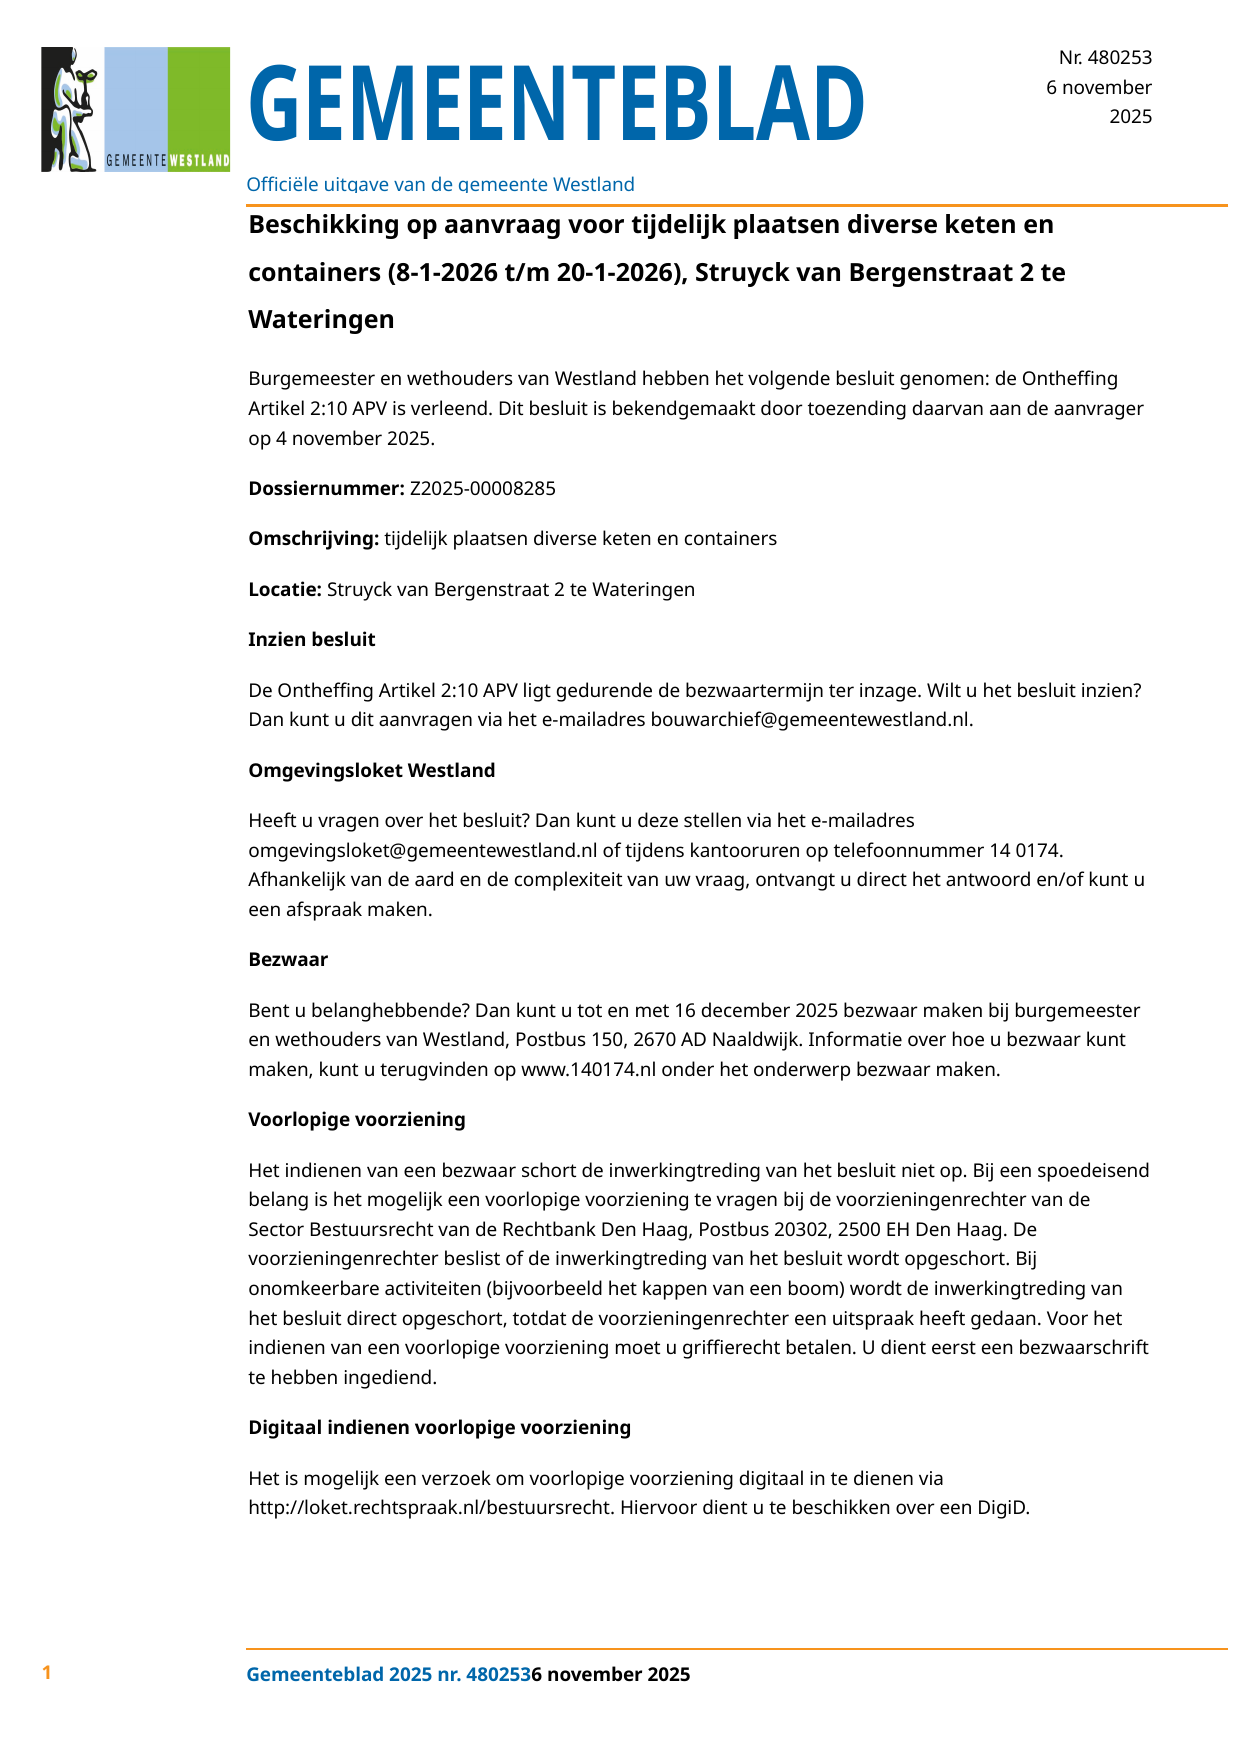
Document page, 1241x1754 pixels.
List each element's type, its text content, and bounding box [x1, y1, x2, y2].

text Heeft u vragen over het besluit? Dan kunt u deze stellen via het e-mailadres omgevingsloket@gemeentewestland.nl of tijdens kantooruren op telefoonnummer 14 0174. Afhankelijk van de aard en de complexiteit van uw vraag, ontvangt u direct het antwoord en/of kunt u een afspraak maken. [248, 807, 1152, 922]
text Bent u belanghebbende? Dan kunt u tot en met 16 december 2025 bezwaar maken bij burgemeester en wethouders van Westland, Postbus 150, 2670 AD Naaldwijk. Informatie over hoe u bezwaar kunt maken, kunt u terugvinden op www.140174.nl onder het onderwerp bezwaar maken. [248, 997, 1152, 1082]
text Het is mogelijk een verzoek om voorlopige voorziening digitaal in te dienen via http://loket.rechtspraak.nl/bestuursrecht. Hiervoor dient u te beschikken over een DigiD. [248, 1465, 1152, 1520]
text De Ontheffing Artikel 2:10 APV ligt gedurende de bezwaartermijn ter inzage. Wilt u het besluit inzien? Dan kunt u dit aanvragen via het e-mailadres bouwarchief@gemeentewestland.nl. [248, 677, 1152, 732]
text Omgevingsloket Westland [248, 757, 1152, 782]
text Omschrijving: tijdelijk plaatsen diverse keten en containers [248, 526, 1152, 551]
text Inzien besluit [248, 626, 1152, 652]
text Dossiernummer: Z2025-00008285 [248, 475, 1152, 501]
text Het indienen van een bezwaar schort de inwerkingtreding van het besluit niet op. Bij een spoedeisend belang is het mogelijk een voorlopige voorziening te vragen bij de voorzieningenrechter van de Sector Bestuursrecht van de Rechtbank Den Haag, Postbus 20302, 2500 EH Den Haag. De voorzieningenrechter beslist of de inwerkingtreding van het besluit wordt opgeschort. Bij onomkeerbare activiteiten (bijvoorbeeld het kappen van een boom) wordt de inwerkingtreding van het besluit direct opgeschort, totdat de voorzieningenrechter een uitspraak heeft gedaan. Voor het indienen van een voorlopige voorziening moet u griffierecht betalen. U dient eerst een bezwaarschrift te hebben ingediend. [248, 1157, 1152, 1389]
text Bezwaar [248, 946, 1152, 972]
text Beschikking op aanvraag voor tijdelijk plaatsen diverse keten en containers (8-1-2026 t/m 20-1-2026), Struyck van Bergenstraat 2 te Wateringen [248, 207, 1152, 336]
picture [41, 47, 231, 172]
text Digitaal indienen voorlopige voorziening [248, 1414, 1152, 1440]
text Burgemeester en wethouders van Westland hebben het volgende besluit genomen: de Ontheffing Artikel 2:10 APV is verleend. Dit besluit is bekendgemaakt door toezending daarvan aan de aanvrager op 4 november 2025. [248, 366, 1152, 450]
text Voorlopige voorziening [248, 1106, 1152, 1132]
text Locatie: Struyck van Bergenstraat 2 te Wateringen [248, 576, 1152, 602]
